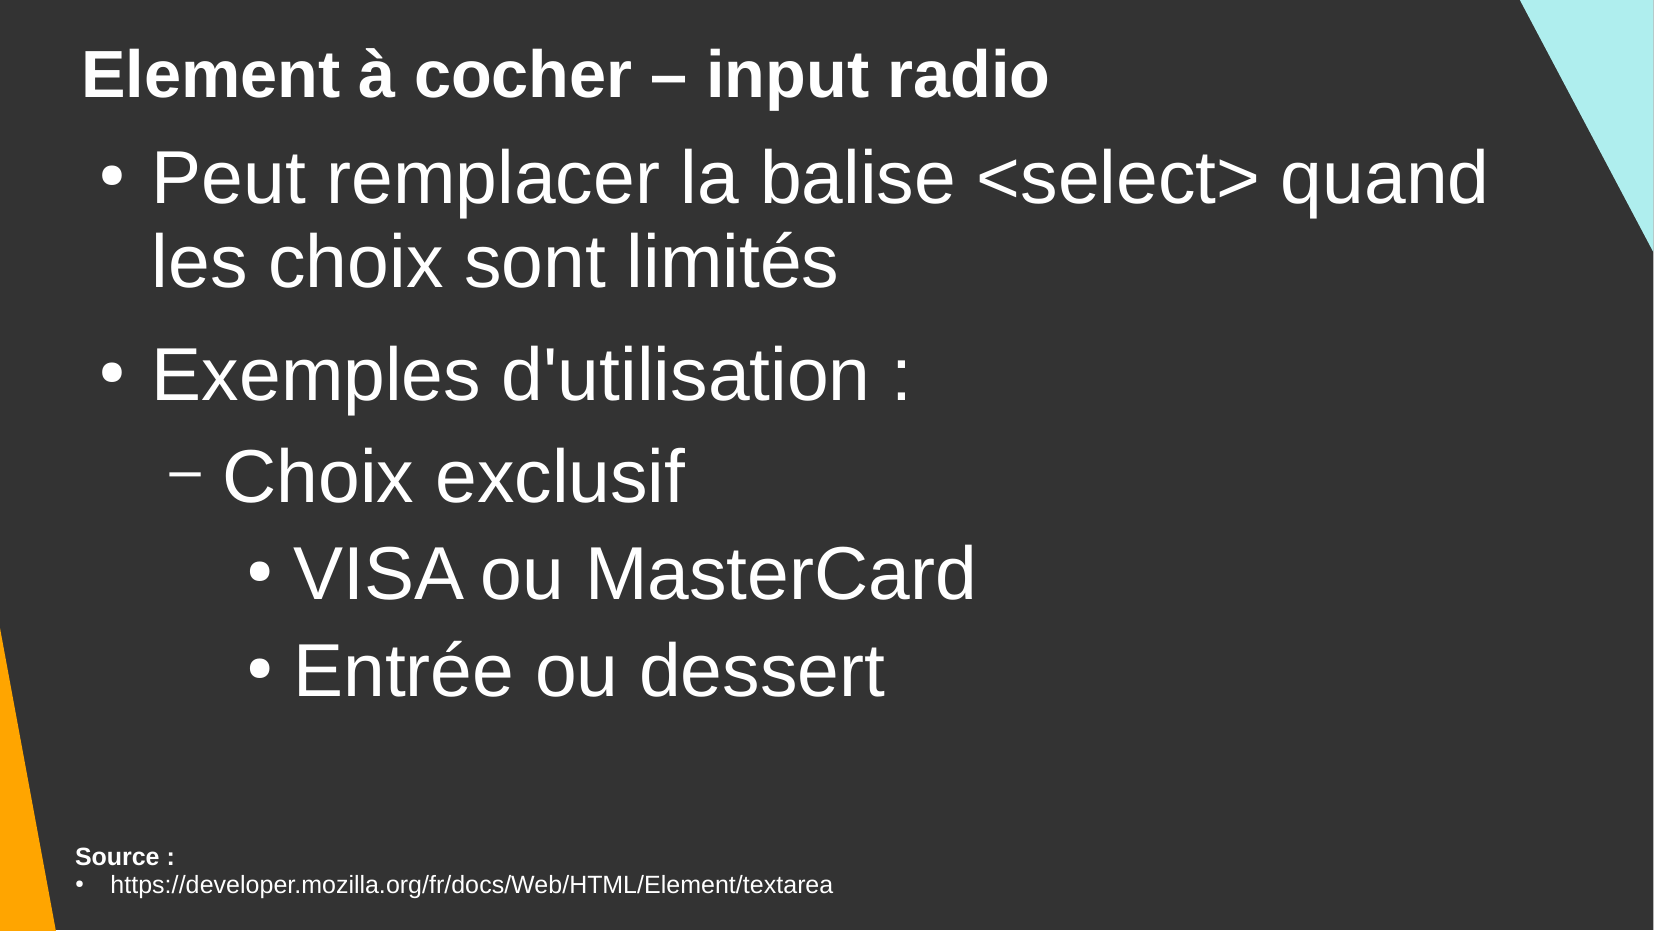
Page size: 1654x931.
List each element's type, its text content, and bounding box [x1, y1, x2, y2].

title Element à cocher – input radio [81, 37, 1570, 115]
list Peut remplacer la balise <select> quand les choix sont limités Exemples d'utilisation : Choix exclusif VISA ou MasterCard Entrée ou dessert [80, 135, 1605, 798]
text_box [0, 628, 56, 931]
text_box [1519, 0, 1654, 254]
text_box Source : https://developer.mozilla.org/fr/docs/Web/HTML/Element/textarea [60, 835, 1546, 907]
